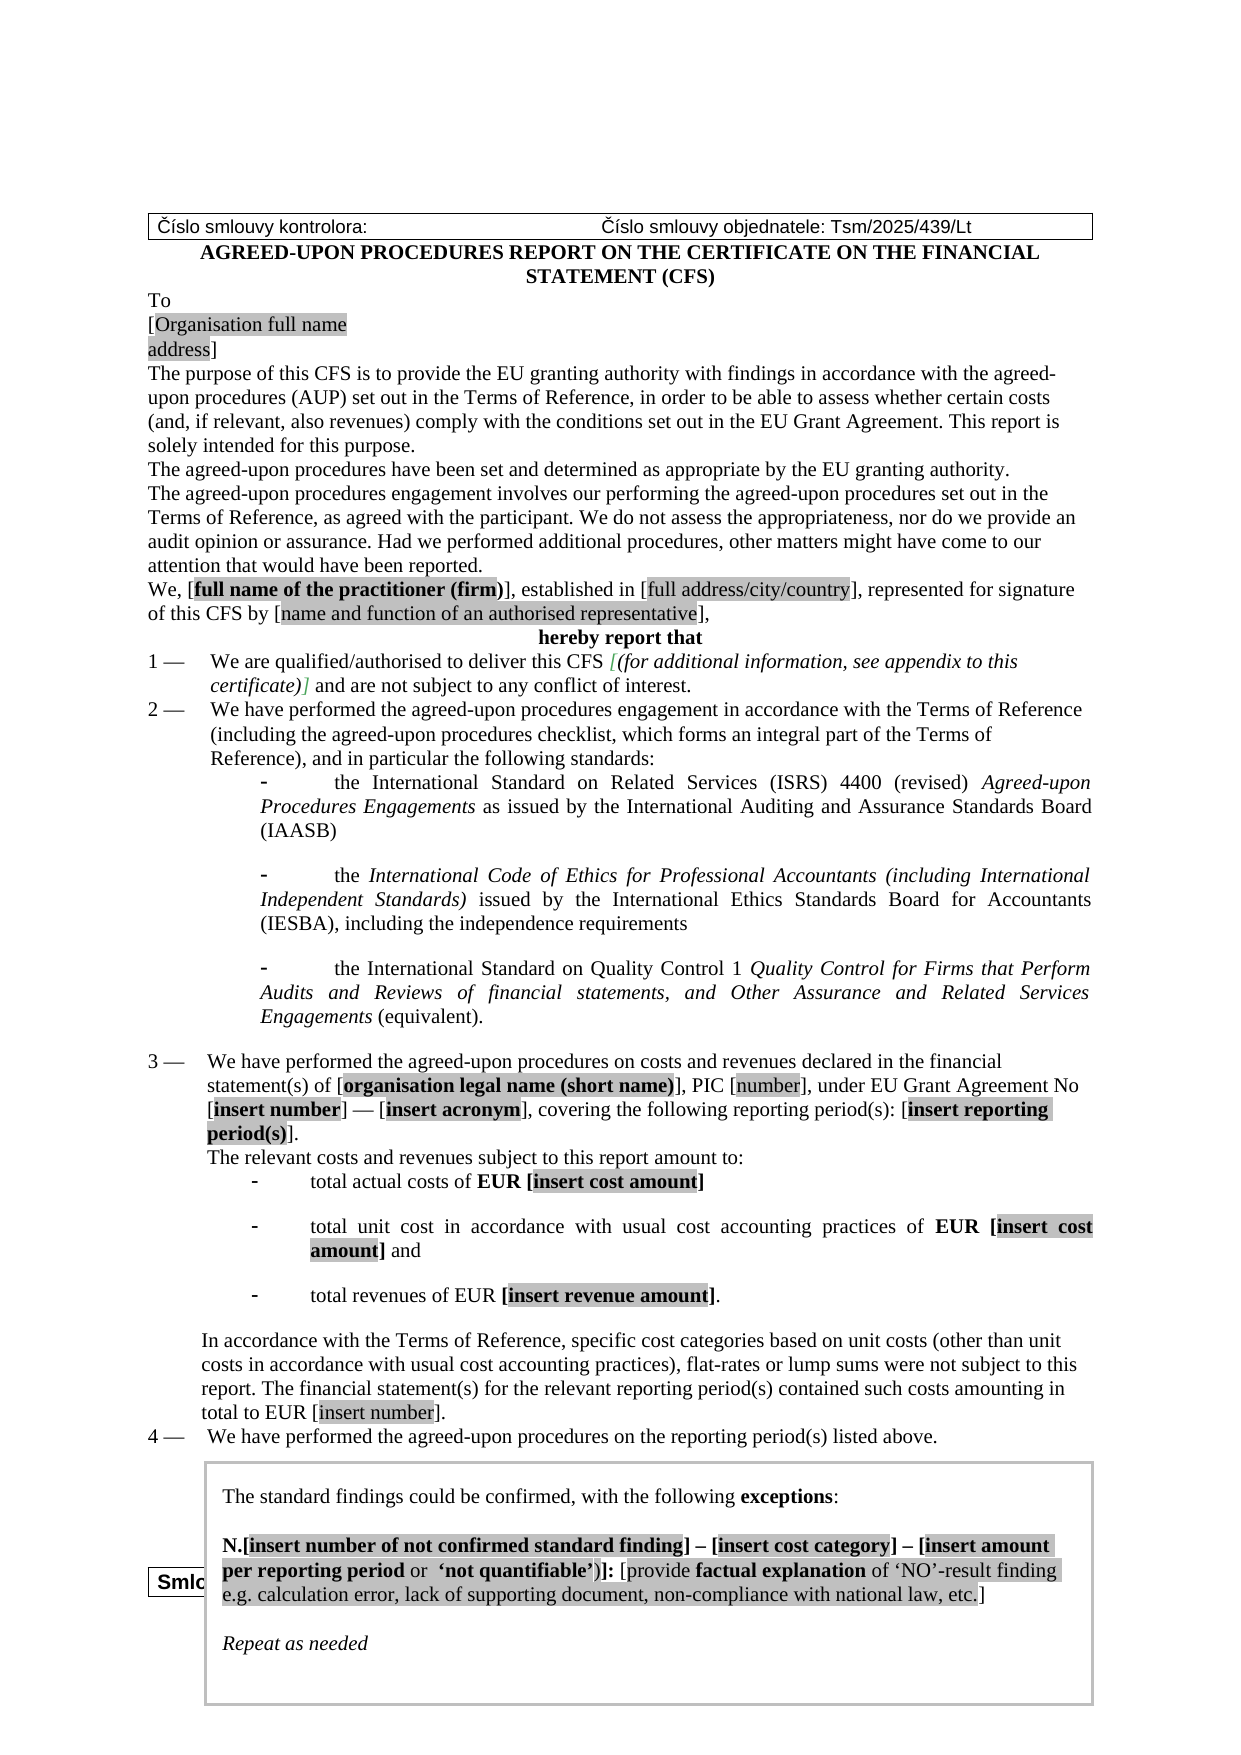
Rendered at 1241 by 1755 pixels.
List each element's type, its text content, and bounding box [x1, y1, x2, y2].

list the International Code of Ethics for Professional Accountants (including International Independent Standards) issued by the International Ethics Standards Board for Accountants (IESBA), including the independence requirements [260, 863, 1093, 935]
text To [148, 288, 1093, 312]
text The standard findings could be confirmed, with the following exceptions: [222, 1484, 1076, 1508]
text [Organisation full name [148, 312, 1093, 336]
text The agreed-upon procedures have been set and determined as appropriate by the EU granting authority. [148, 457, 1093, 481]
text In accordance with the Terms of Reference, specific cost categories based on unit costs (other than unit costs in accordance with usual cost accounting practices), flat-rates or lump sums were not subject to this report. The financial statement(s) for the relevant reporting period(s) contained such costs amounting in total to EUR [insert number]. [201, 1328, 1093, 1424]
text The relevant costs and revenues subject to this report amount to: [207, 1145, 1093, 1169]
text We, [full name of the practitioner (firm)], established in [full address/city/country], represented for signature of this CFS by [name and function of an authorised representative], [148, 577, 1093, 625]
list total actual costs of EUR [insert cost amount] [251, 1169, 1093, 1193]
subtitle AGREED-UPON PROCEDURES REPORT ON THE CERTIFICATE ON THE FINANCIAL STATEMENT (CFS) [148, 240, 1093, 288]
text 1 — We are qualified/authorised to deliver this CFS [(for additional information, see appendix to this certificate)] and are not subject to any conflict of interest. [148, 649, 1093, 697]
text Repeat as needed [222, 1631, 1076, 1655]
text N.[insert number of not confirmed standard finding] – [insert cost category] – [insert amount per reporting period or ‘not quantifiable’)]: [provide factual explanation of ‘NO’-result finding e.g. calculation error, lack of supporting document, non-compliance with national law, etc.] [222, 1533, 1076, 1606]
text 2 — We have performed the agreed-upon procedures engagement in accordance with the Terms of Reference (including the agreed-upon procedures checklist, which forms an integral part of the Terms of Reference), and in particular the following standards: [148, 697, 1093, 769]
list total unit cost in accordance with usual cost accounting practices of EUR [insert cost amount] and [251, 1214, 1093, 1262]
text The agreed-upon procedures engagement involves our performing the agreed-upon procedures set out in the Terms of Reference, as agreed with the participant. We do not assess the appropriateness, nor do we provide an audit opinion or assurance. Had we performed additional procedures, other matters might have come to our attention that would have been reported. [148, 481, 1093, 577]
list the International Standard on Quality Control 1 Quality Control for Firms that Perform Audits and Reviews of financial statements, and Other Assurance and Related Services Engagements (equivalent). [260, 956, 1093, 1028]
text 4 — We have performed the agreed-upon procedures on the reporting period(s) listed above. [148, 1424, 1093, 1448]
text 3 — We have performed the agreed-upon procedures on costs and revenues declared in the financial statement(s) of [organisation legal name (short name)], PIC [number], under EU Grant Agreement No [insert number] — [insert acronym], covering the following reporting period(s): [insert reporting period(s)]. [148, 1049, 1093, 1145]
list the International Standard on Related Services (ISRS) 4400 (revised) Agreed-upon Procedures Engagements as issued by the International Auditing and Assurance Standards Board (IAASB) [260, 769, 1093, 842]
list total revenues of EUR [insert revenue amount]. [251, 1283, 1093, 1307]
text address] [148, 336, 1093, 361]
text hereby report that [148, 625, 1093, 649]
text The purpose of this CFS is to provide the EU granting authority with findings in accordance with the agreed-upon procedures (AUP) set out in the Terms of Reference, in order to be able to assess whether certain costs (and, if relevant, also revenues) comply with the conditions set out in the EU Grant Agreement. This report is solely intended for this purpose. [148, 361, 1093, 457]
